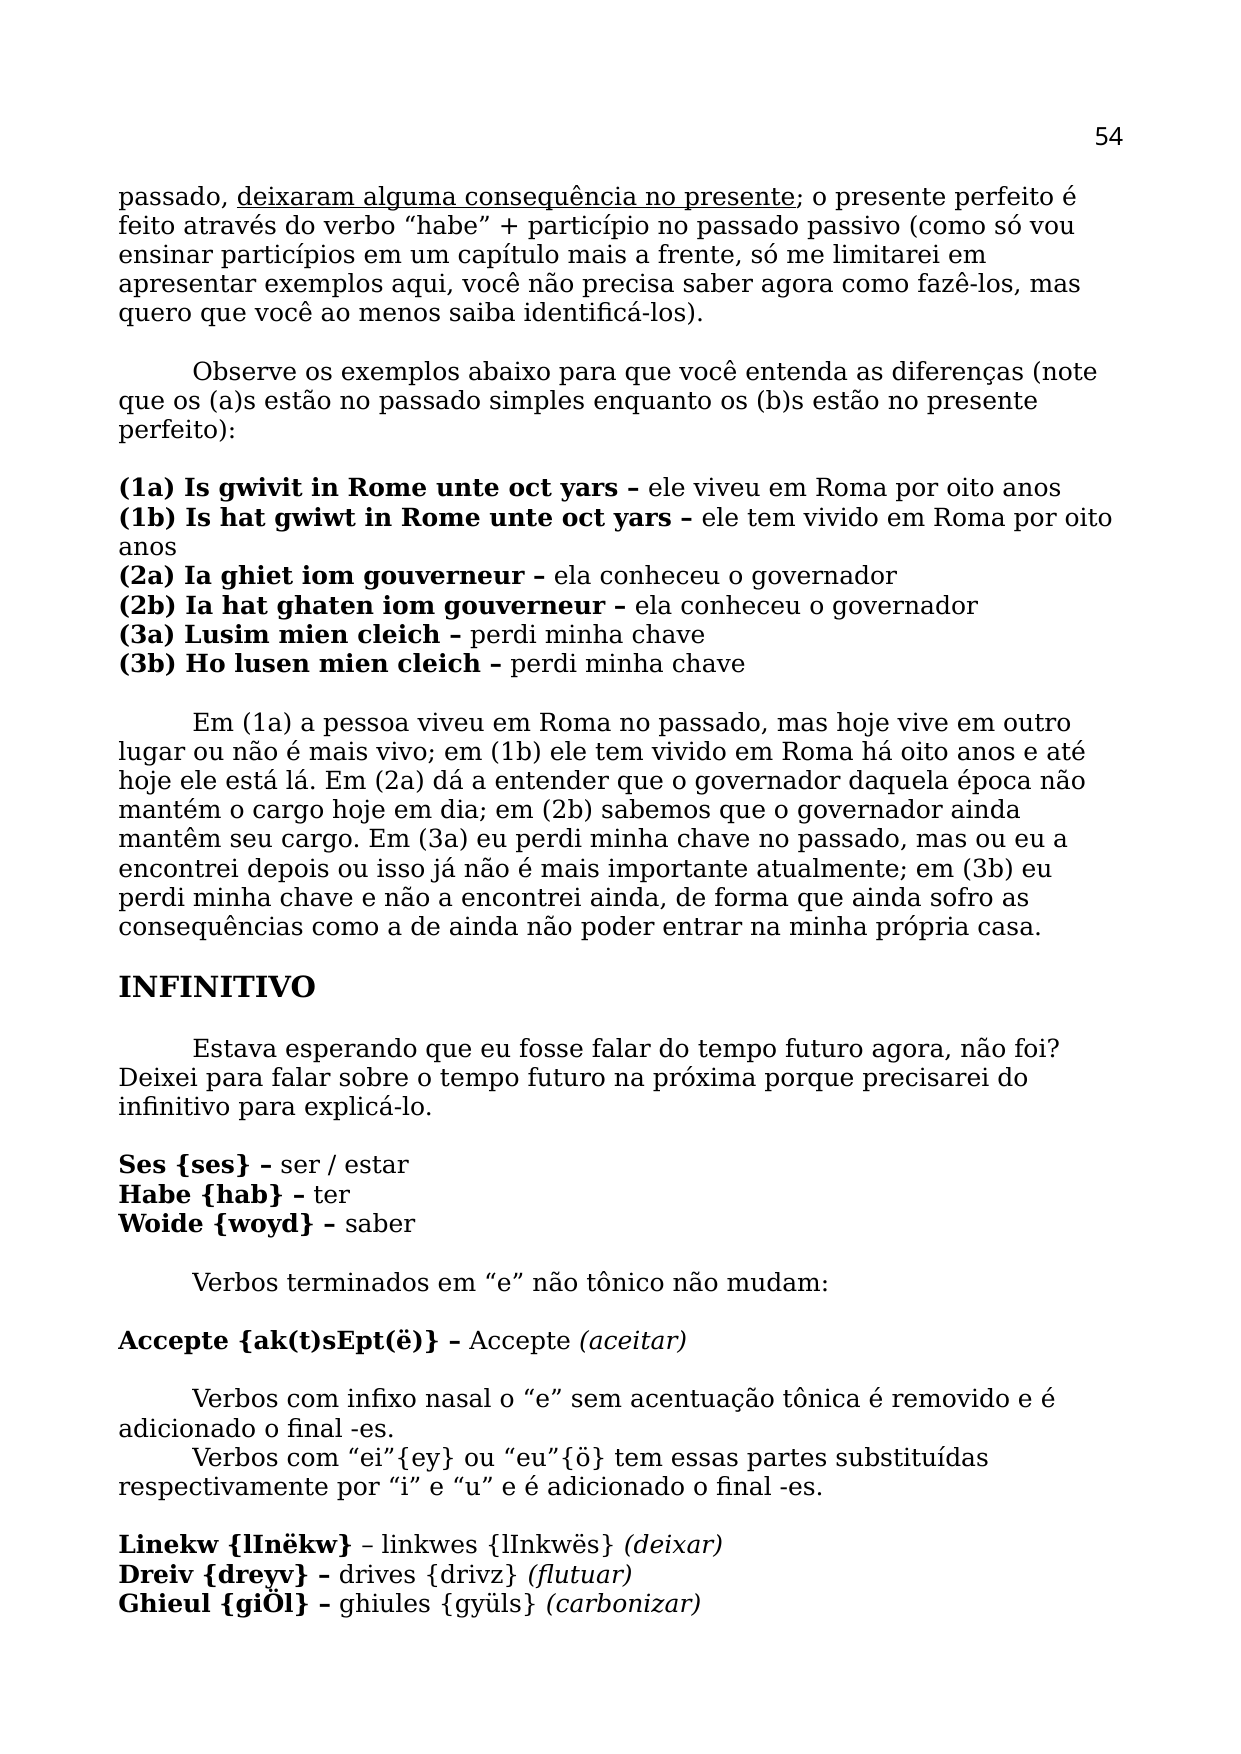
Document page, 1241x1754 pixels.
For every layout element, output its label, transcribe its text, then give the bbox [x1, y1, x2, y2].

text Habe {hab} – ter [118, 1180, 1123, 1209]
text Ses {ses} – ser / estar [118, 1151, 1123, 1180]
text Em (1a) a pessoa viveu em Roma no passado, mas hoje vive em outro lugar ou não é mais vivo; em (1b) ele tem vivido em Roma há oito anos e até hoje ele está lá. Em (2a) dá a entender que o governador daquela época não mantém o cargo hoje em dia; em (2b) sabemos que o governador ainda mantêm seu cargo. Em (3a) eu perdi minha chave no passado, mas ou eu a encontrei depois ou isso já não é mais importante atualmente; em (3b) eu perdi minha chave e não a encontrei ainda, de forma que ainda sofro as consequências como a de ainda não poder entrar na minha própria casa. [118, 708, 1123, 941]
text Accepte {ak(t)sEpt(ë)} – Accepte (aceitar) [118, 1326, 1123, 1356]
text passado, deixaram alguma consequência no presente; o presente perfeito é feito através do verbo “habe” + particípio no passado passivo (como só vou ensinar particípios em um capítulo mais a frente, só me limitarei em apresentar exemplos aqui, você não precisa saber agora como fazê-los, mas quero que você ao menos saiba identificá-los). [118, 182, 1123, 327]
text (3a) Lusim mien cleich – perdi minha chave [118, 620, 1123, 649]
text (1a) Is gwivit in Rome unte oct yars – ele viveu em Roma por oito anos [118, 473, 1123, 503]
text (2a) Ia ghiet iom gouverneur – ela conheceu o governador (2b) Ia hat ghaten iom gouverneur – ela conheceu o governador [118, 561, 1123, 620]
text (1b) Is hat gwiwt in Rome unte oct yars – ele tem vivido em Roma por oito anos [118, 503, 1123, 561]
text Verbos com “ei”{ey} ou “eu”{ö} tem essas partes substituídas respectivamente por “i” e “u” e é adicionado o final -es. [118, 1443, 1123, 1501]
text Estava esperando que eu fosse falar do tempo futuro agora, não foi? Deixei para falar sobre o tempo futuro na próxima porque precisarei do infinitivo para explicá-lo. [118, 1034, 1123, 1121]
text Verbos com infixo nasal o “e” sem acentuação tônica é removido e é adicionado o final -es. [118, 1385, 1123, 1443]
text Verbos terminados em “e” não tônico não mudam: [118, 1268, 1123, 1297]
subtitle INFINITIVO [118, 970, 1123, 1005]
text Linekw {lInëkw} – linkwes {lInkwës} (deixar) [118, 1531, 1123, 1560]
text Woide {woyd} – saber [118, 1209, 1123, 1239]
text Observe os exemplos abaixo para que você entenda as diferenças (note que os (a)s estão no passado simples enquanto os (b)s estão no presente perfeito): [118, 357, 1123, 444]
text Dreiv {dreyv} – drives {drivz} (flutuar) [118, 1560, 1123, 1589]
text Ghieul {giÖl} – ghiules {gyüls} (carbonizar) [118, 1589, 1123, 1619]
text (3b) Ho lusen mien cleich – perdi minha chave [118, 649, 1123, 679]
